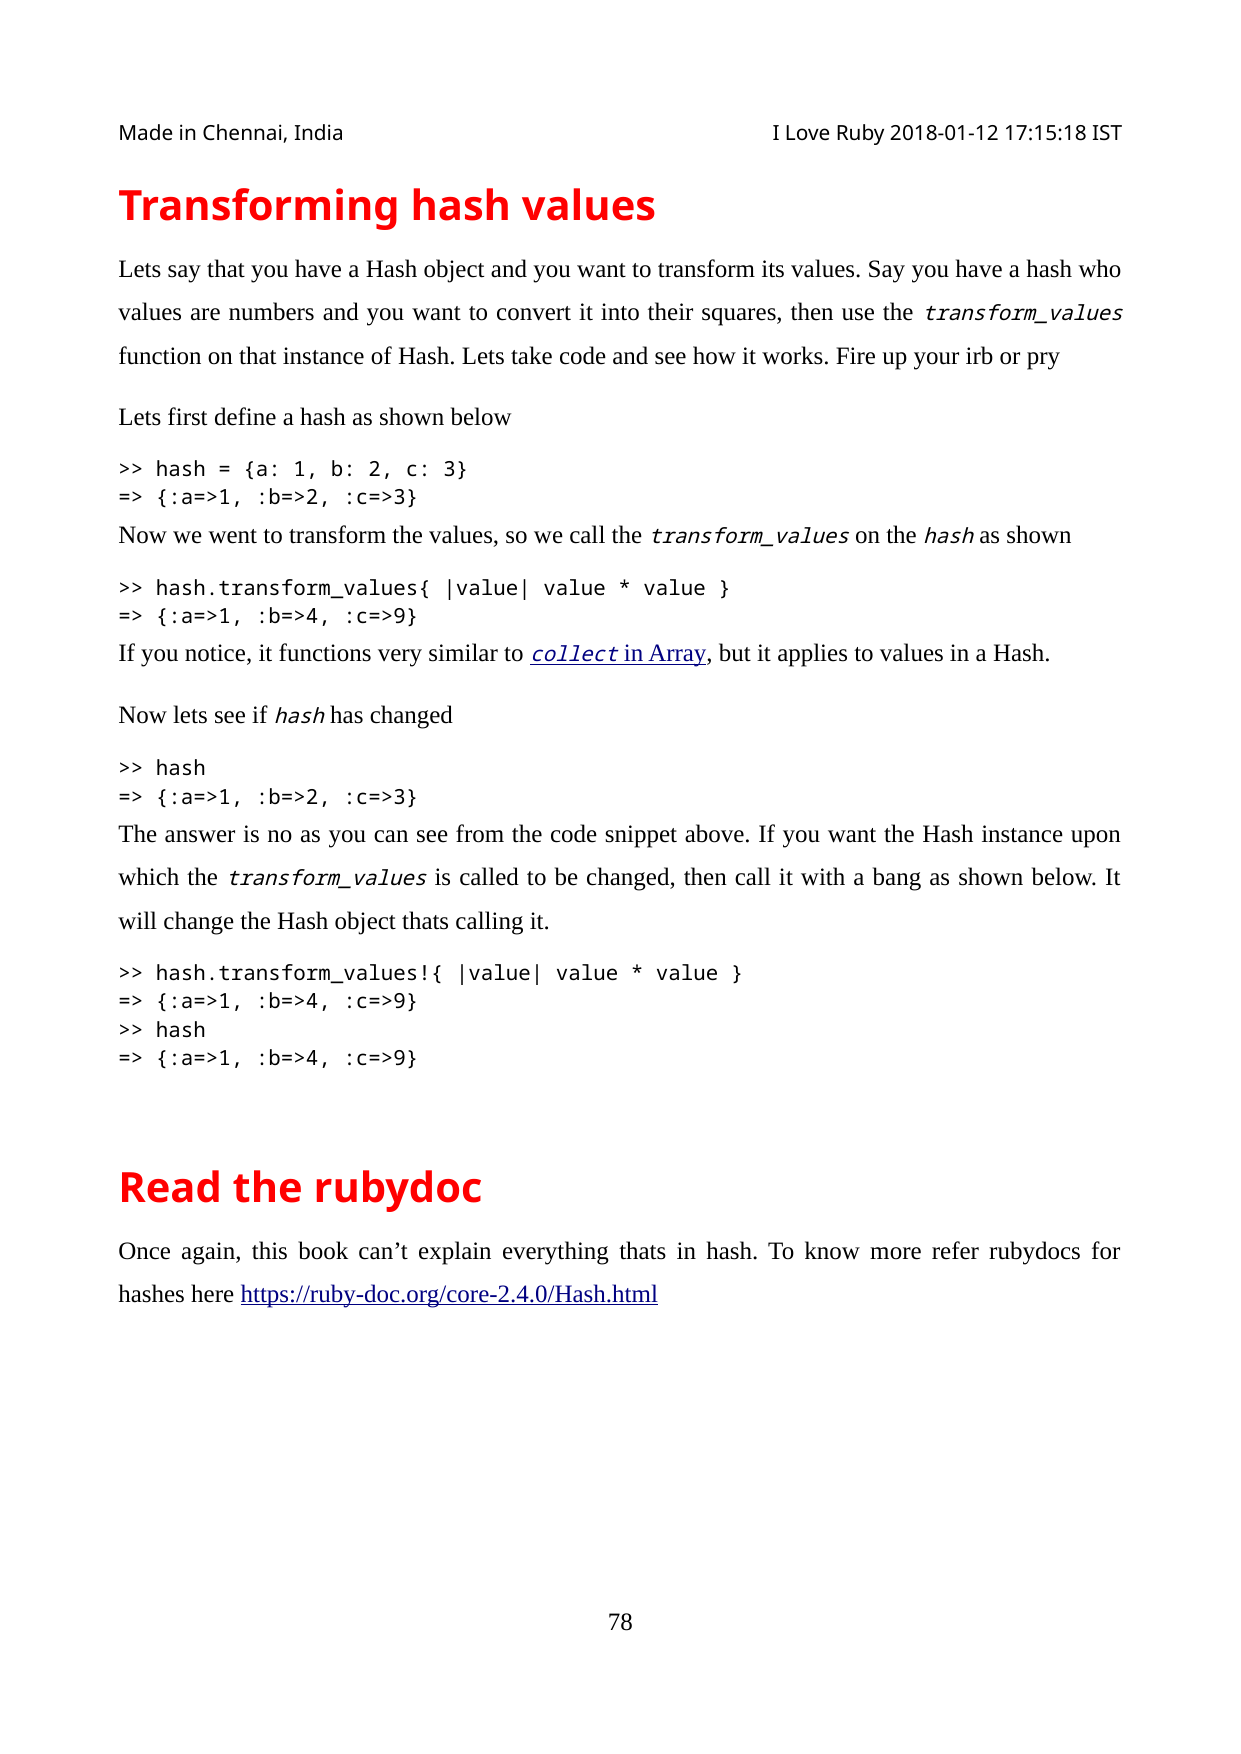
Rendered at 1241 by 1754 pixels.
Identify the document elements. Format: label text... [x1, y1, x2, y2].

text => {:a=>1, :b=>2, :c=>3} [118, 482, 1122, 511]
text >> hash = {a: 1, b: 2, c: 3} [118, 454, 1122, 482]
text => {:a=>1, :b=>2, :c=>3} [118, 782, 1122, 810]
text => {:a=>1, :b=>4, :c=>9} [118, 601, 1122, 629]
text Lets say that you have a Hash object and you want to transform its values. Say you have a hash who values are numbers and you want to convert it into their squares, then use the transform_values function on that instance of Hash. Lets take code and see how it works. Fire up your irb or pry [118, 254, 1122, 370]
text Now lets see if hash has changed [118, 700, 1122, 730]
text >> hash [118, 1015, 1122, 1043]
text Lets first define a hash as shown below [118, 402, 1122, 431]
text Now we went to transform the values, so we call the transform_values on the hash as shown [118, 520, 1122, 549]
text >> hash [118, 753, 1122, 782]
subtitle Read the rubydoc [118, 1158, 1122, 1214]
text If you notice, it functions very similar to collect in Array, but it applies to values in a Hash. [118, 638, 1122, 668]
text The answer is no as you can see from the code snippet above. If you want the Hash instance upon which the transform_values is called to be changed, then call it with a bang as shown below. It will change the Hash object thats calling it. [118, 819, 1122, 935]
subtitle Transforming hash values [118, 176, 1122, 233]
text Once again, this book can’t explain everything thats in hash. To know more refer rubydocs for hashes here https://ruby-doc.org/core-2.4.0/Hash.html [118, 1236, 1122, 1308]
text => {:a=>1, :b=>4, :c=>9} [118, 986, 1122, 1015]
text >> hash.transform_values{ |value| value * value } [118, 573, 1122, 601]
text >> hash.transform_values!{ |value| value * value } [118, 958, 1122, 986]
text => {:a=>1, :b=>4, :c=>9} [118, 1043, 1122, 1072]
